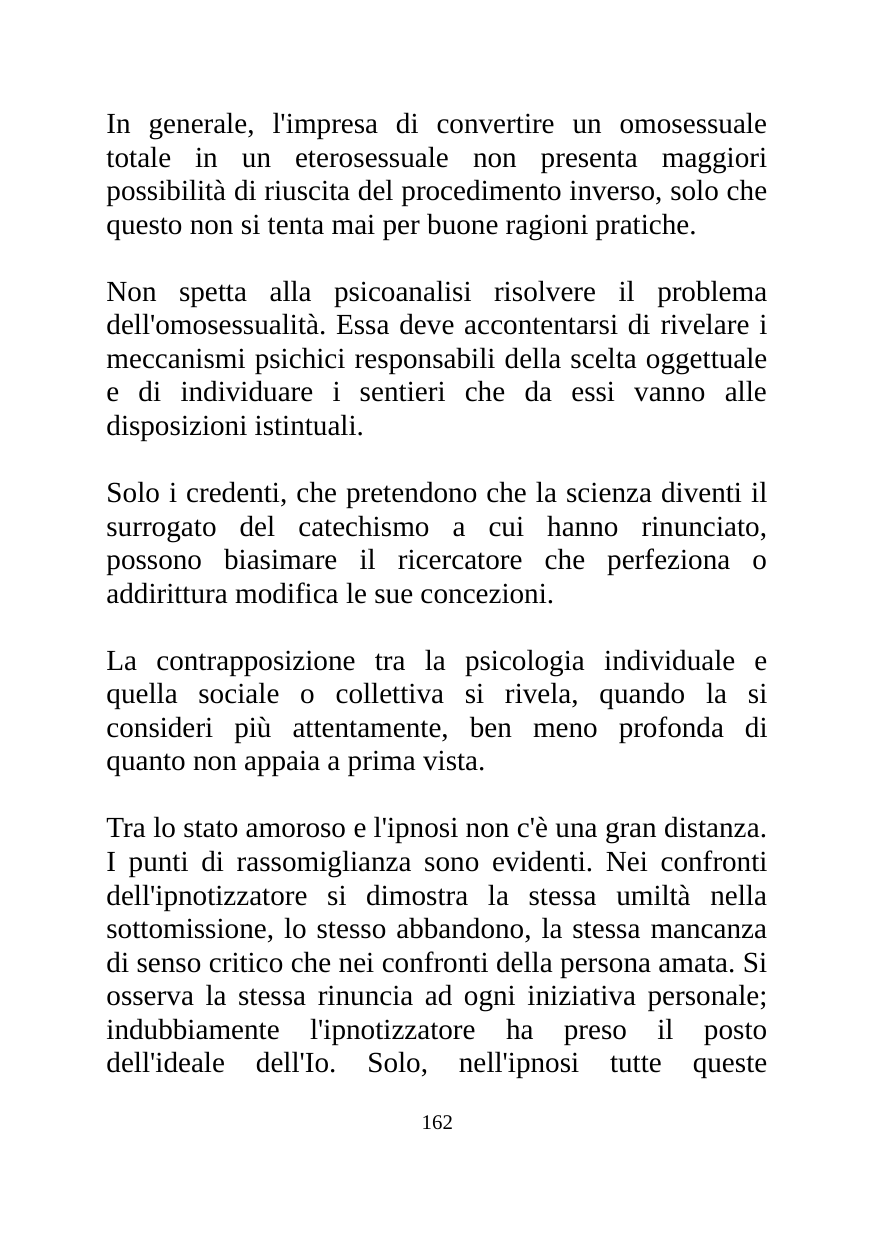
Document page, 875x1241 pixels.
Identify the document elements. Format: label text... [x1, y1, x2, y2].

text Solo i credenti, che pretendono che la scienza diventi il surrogato del catechismo a cui hanno rinunciato, possono biasimare il ricercatore che perfeziona o addirittura modifica le sue concezioni. [106, 475, 768, 609]
text In generale, l'impresa di convertire un omosessuale totale in un eterosessuale non presenta maggiori possibilità di riuscita del procedimento inverso, solo che questo non si tenta mai per buone ragioni pratiche. [106, 106, 768, 240]
text Non spetta alla psicoanalisi risolvere il problema dell'omosessualità. Essa deve accontentarsi di rivelare i meccanismi psichici responsabili della scelta oggettuale e di individuare i sentieri che da essi vanno alle disposizioni istintuali. [106, 274, 768, 442]
text Tra lo stato amoroso e l'ipnosi non c'è una gran distanza. I punti di rassomiglianza sono evidenti. Nei confronti dell'ipnotizzatore si dimostra la stessa umiltà nella sottomissione, lo stesso abbandono, la stessa mancanza di senso critico che nei confronti della persona amata. Si osserva la stessa rinuncia ad ogni iniziativa personale; indubbiamente l'ipnotizzatore ha preso il posto dell'ideale dell'Io. Solo, nell'ipnosi tutte queste [106, 811, 768, 1079]
text La contrapposizione tra la psicologia individuale e quella sociale o collettiva si rivela, quando la si consideri più attentamente, ben meno profonda di quanto non appaia a prima vista. [106, 643, 768, 777]
